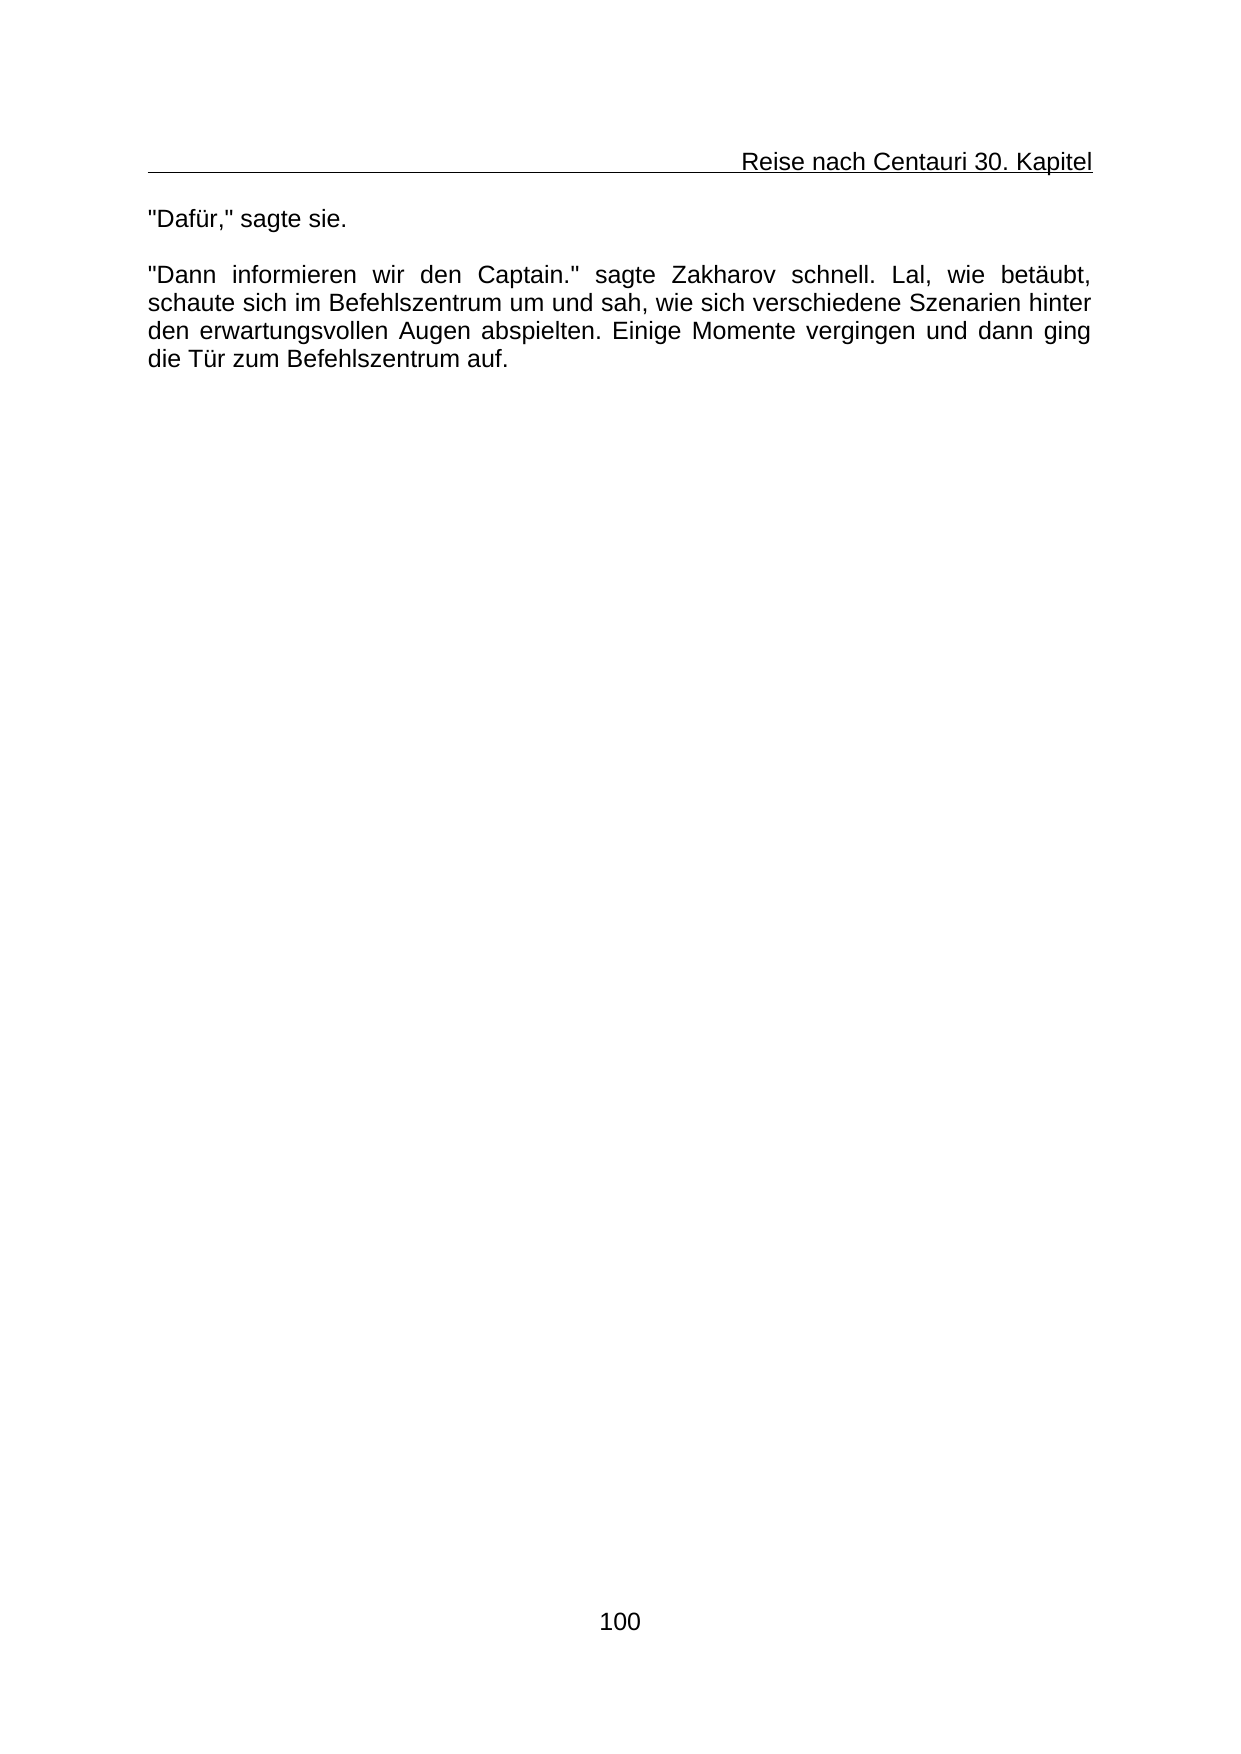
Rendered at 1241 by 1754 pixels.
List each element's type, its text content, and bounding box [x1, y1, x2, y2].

text "Dann informieren wir den Captain." sagte Zakharov schnell. Lal, wie betäubt, schaute sich im Befehlszentrum um und sah, wie sich verschiedene Szenarien hinter den erwartungsvollen Augen abspielten. Einige Momente vergingen und dann ging die Tür zum Befehlszentrum auf. [148, 261, 1092, 372]
text "Dafür," sagte sie. [148, 205, 1092, 233]
